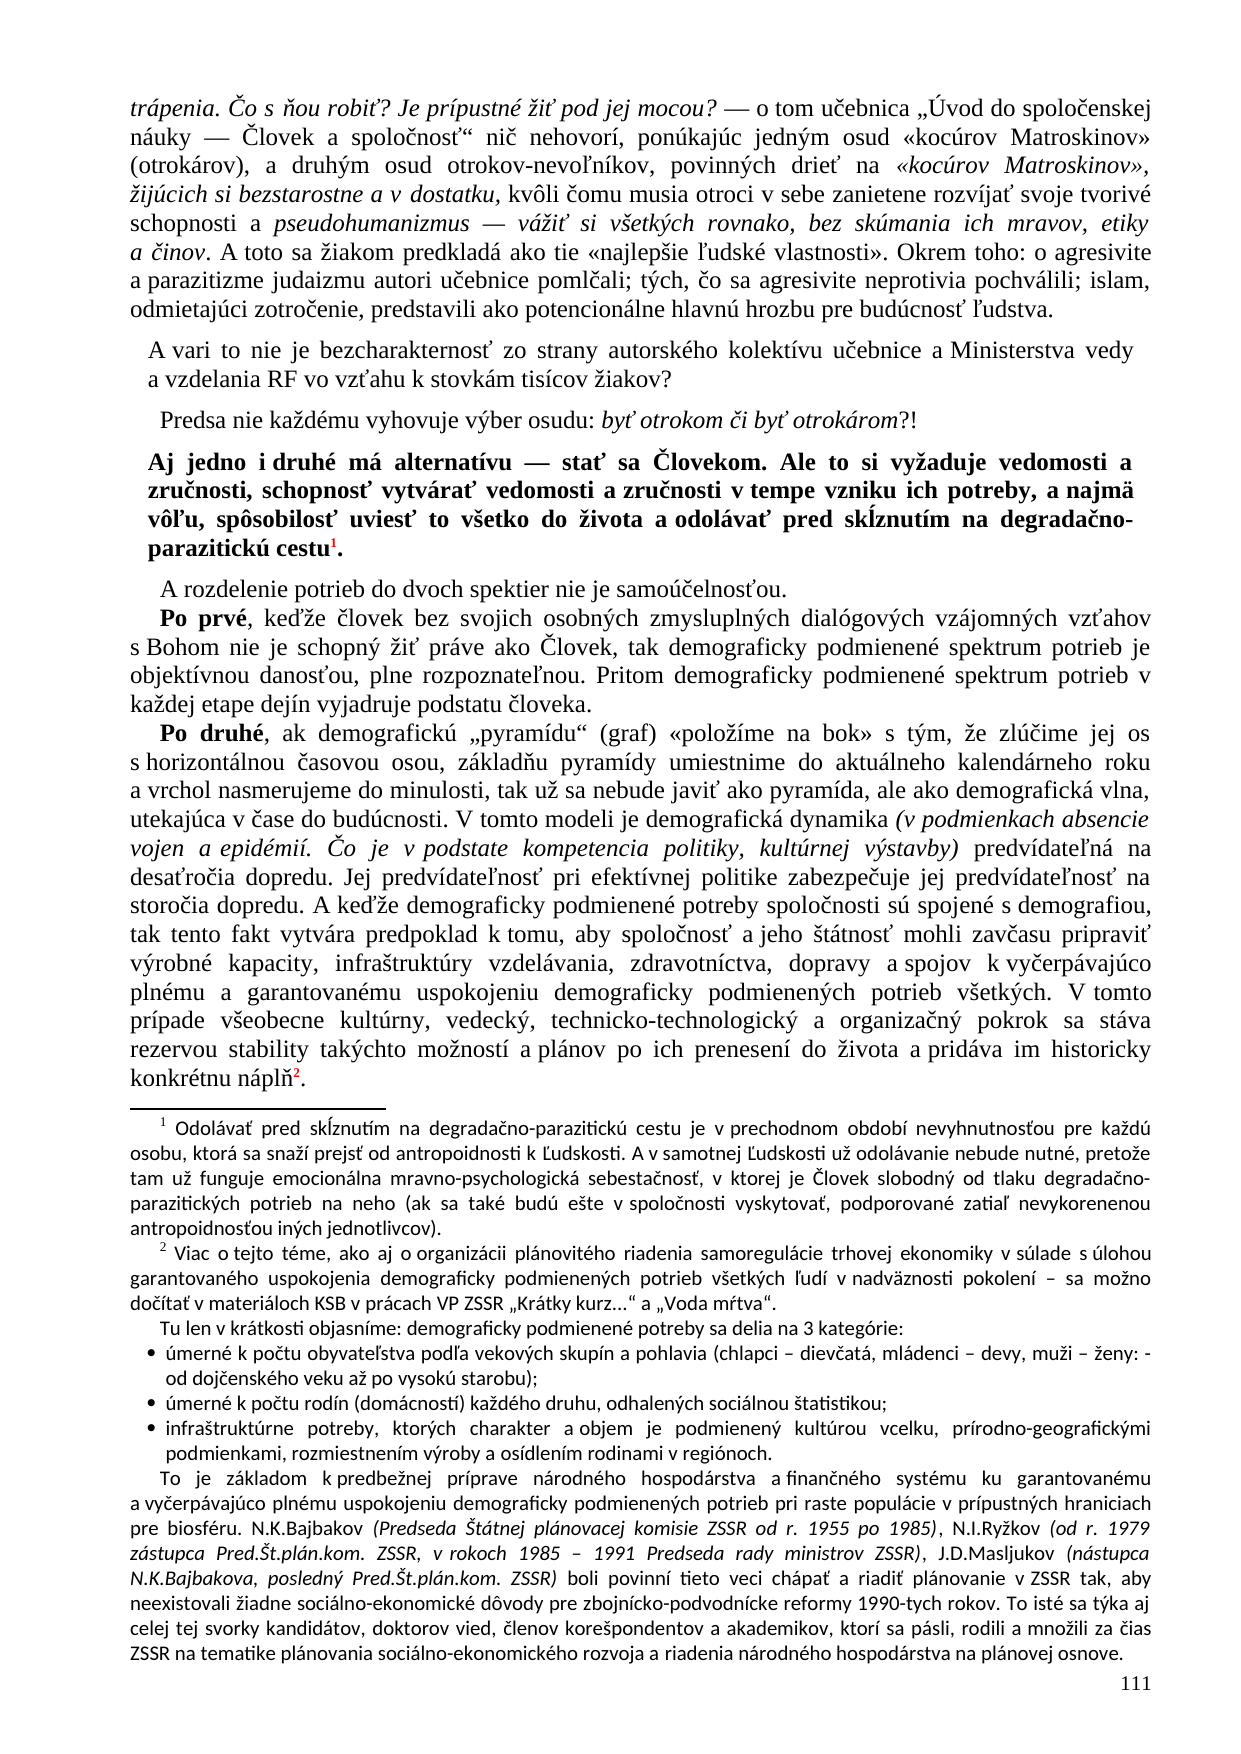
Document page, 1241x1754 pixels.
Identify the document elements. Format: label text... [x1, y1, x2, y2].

list úmerné k počtu rodín (domácností) každého druhu, odhalených sociálnou štatistikou; [148, 1390, 1152, 1415]
text Aj jedno i druhé má alternatívu — stať sa Človekom. Ale to si vyžaduje vedomosti a zručnosti, schopnosť vytvárať vedomosti a zručnosti v tempe vzniku ich potreby, a najmä vôľu, spôsobilosť uviesť to všetko do života a odolávať pred skĺznutím na degradačno-parazitickú cestu. [148, 447, 1134, 562]
list úmerné k počtu obyvateľstva podľa vekových skupín a pohlavia (chlapci – dievčatá, mládenci – devy, muži – ženy: - od dojčenského veku až po vysokú starobu); [148, 1340, 1152, 1390]
text To je základom k predbežnej príprave národného hospodárstva a finančného systému ku garantovanému a vyčerpávajúco plnému uspokojeniu demograficky podmienených potrieb pri raste populácie v prípustných hraniciach pre biosféru. N.K.Bajbakov (Predseda Štátnej plánovacej komisie ZSSR od r. 1955 po 1985), N.I.Ryžkov (od r. 1979 zástupca Pred.Št.plán.kom. ZSSR, v rokoch 1985 – 1991 Predseda rady ministrov ZSSR), J.D.Masljukov (nástupca N.K.Bajbakova, posledný Pred.Št.plán.kom. ZSSR) boli povinní tieto veci chápať a riadiť plánovanie v ZSSR tak, aby neexistovali žiadne sociálno-ekonomické dôvody pre zbojnícko-podvodnícke reformy 1990-tych rokov. To isté sa týka aj celej tej svorky kandidátov, doktorov vied, členov korešpondentov a akademikov, ktorí sa pásli, rodili a množili za čias ZSSR na tematike plánovania sociálno-ekonomického rozvoja a riadenia národného hospodárstva na plánovej osnove. [130, 1465, 1152, 1665]
text Po prvé, keďže človek bez svojich osobných zmysluplných dialógových vzájomných vzťahov s Bohom nie je schopný žiť práve ako Človek, tak demograficky podmienené spektrum potrieb je objektívnou danosťou, plne rozpoznateľnou. Pritom demograficky podmienené spektrum potrieb v každej etape dejín vyjadruje podstatu človeka. [130, 603, 1152, 718]
text Predsa nie každému vyhovuje výber osudu: byť otrokom či byť otrokárom?! [130, 406, 1152, 434]
text Odolávať pred skĺznutím na degradačno-parazitickú cestu je v prechodnom období nevyhnutnosťou pre každú osobu, ktorá sa snaží prejsť od antropoidnosti k Ľudskosti. A v samotnej Ľudskosti už odolávanie nebude nutné, pretože tam už funguje emocionálna mravno-psychologická sebestačnosť, v ktorej je Človek slobodný od tlaku degradačno-parazitických potrieb na neho (ak sa také budú ešte v spoločnosti vyskytovať, podporované zatiaľ nevykorenenou antropoidnosťou iných jednotlivcov). [130, 1115, 1152, 1240]
text A rozdelenie potrieb do dvoch spektier nie je samoúčelnosťou. [130, 574, 1152, 603]
text Po druhé, ak demografickú „pyramídu“ (graf) «položíme na bok» s tým, že zlúčime jej os s horizontálnou časovou osou, základňu pyramídy umiestnime do aktuálneho kalendárneho roku a vrchol nasmerujeme do minulosti, tak už sa nebude javiť ako pyramída, ale ako demografická vlna, utekajúca v čase do budúcnosti. V tomto modeli je demografická dynamika (v podmienkach absencie vojen a epidémií. Čo je v podstate kompetencia politiky, kultúrnej výstavby) predvídateľná na desaťročia dopredu. Jej predvídateľnosť pri efektívnej politike zabezpečuje jej predvídateľnosť na storočia dopredu. A keďže demograficky podmienené potreby spoločnosti sú spojené s demografiou, tak tento fakt vytvára predpoklad k tomu, aby spoločnosť a jeho štátnosť mohli zavčasu pripraviť výrobné kapacity, infraštruktúry vzdelávania, zdravotníctva, dopravy a spojov k vyčerpávajúco plnému a garantovanému uspokojeniu demograficky podmienených potrieb všetkých. V tomto prípade všeobecne kultúrny, vedecký, technicko-technologický a organizačný pokrok sa stáva rezervou stability takýchto možností a plánov po ich prenesení do života a pridáva im historicky konkrétnu náplň. [130, 718, 1152, 1092]
text Tu len v krátkosti objasníme: demograficky podmienené potreby sa delia na 3 kategórie: [130, 1315, 1152, 1340]
text Viac o tejto téme, ako aj o organizácii plánovitého riadenia samoregulácie trhovej ekonomiky v súlade s úlohou garantovaného uspokojenia demograficky podmienených potrieb všetkých ľudí v nadväznosti pokolení – sa možno dočítať v materiáloch KSB v prácach VP ZSSR „Krátky kurz...“ a „Voda mŕtva“. [130, 1240, 1152, 1315]
text A vari to nie je bezcharakternosť zo strany autorského kolektívu učebnice a Ministerstva vedy a vzdelania RF vo vzťahu k stovkám tisícov žiakov? [148, 336, 1134, 393]
text trápenia. Čo s ňou robiť? Je prípustné žiť pod jej mocou? — o tom učebnica „Úvod do spoločenskej náuky — Človek a spoločnosť“ nič nehovorí, ponúkajúc jedným osud «kocúrov Matroskinov» (otrokárov), a druhým osud otrokov-nevoľníkov, povinných drieť na «kocúrov Matroskinov», žijúcich si bezstarostne a v dostatku, kvôli čomu musia otroci v sebe zanietene rozvíjať svoje tvorivé schopnosti a pseudohumanizmus — vážiť si všetkých rovnako, bez skúmania ich mravov, etiky a činov. A toto sa žiakom predkladá ako tie «najlepšie ľudské vlastnosti». Okrem toho: o agresivite a parazitizme judaizmu autori učebnice pomlčali; tých, čo sa agresivite neprotivia pochválili; islam, odmietajúci zotročenie, predstavili ako potencionálne hlavnú hrozbu pre budúcnosť ľudstva. [130, 93, 1152, 323]
list infraštruktúrne potreby, ktorých charakter a objem je podmienený kultúrou vcelku, prírodno-geografickými podmienkami, rozmiestnením výroby a osídlením rodinami v regiónoch. [148, 1415, 1152, 1465]
